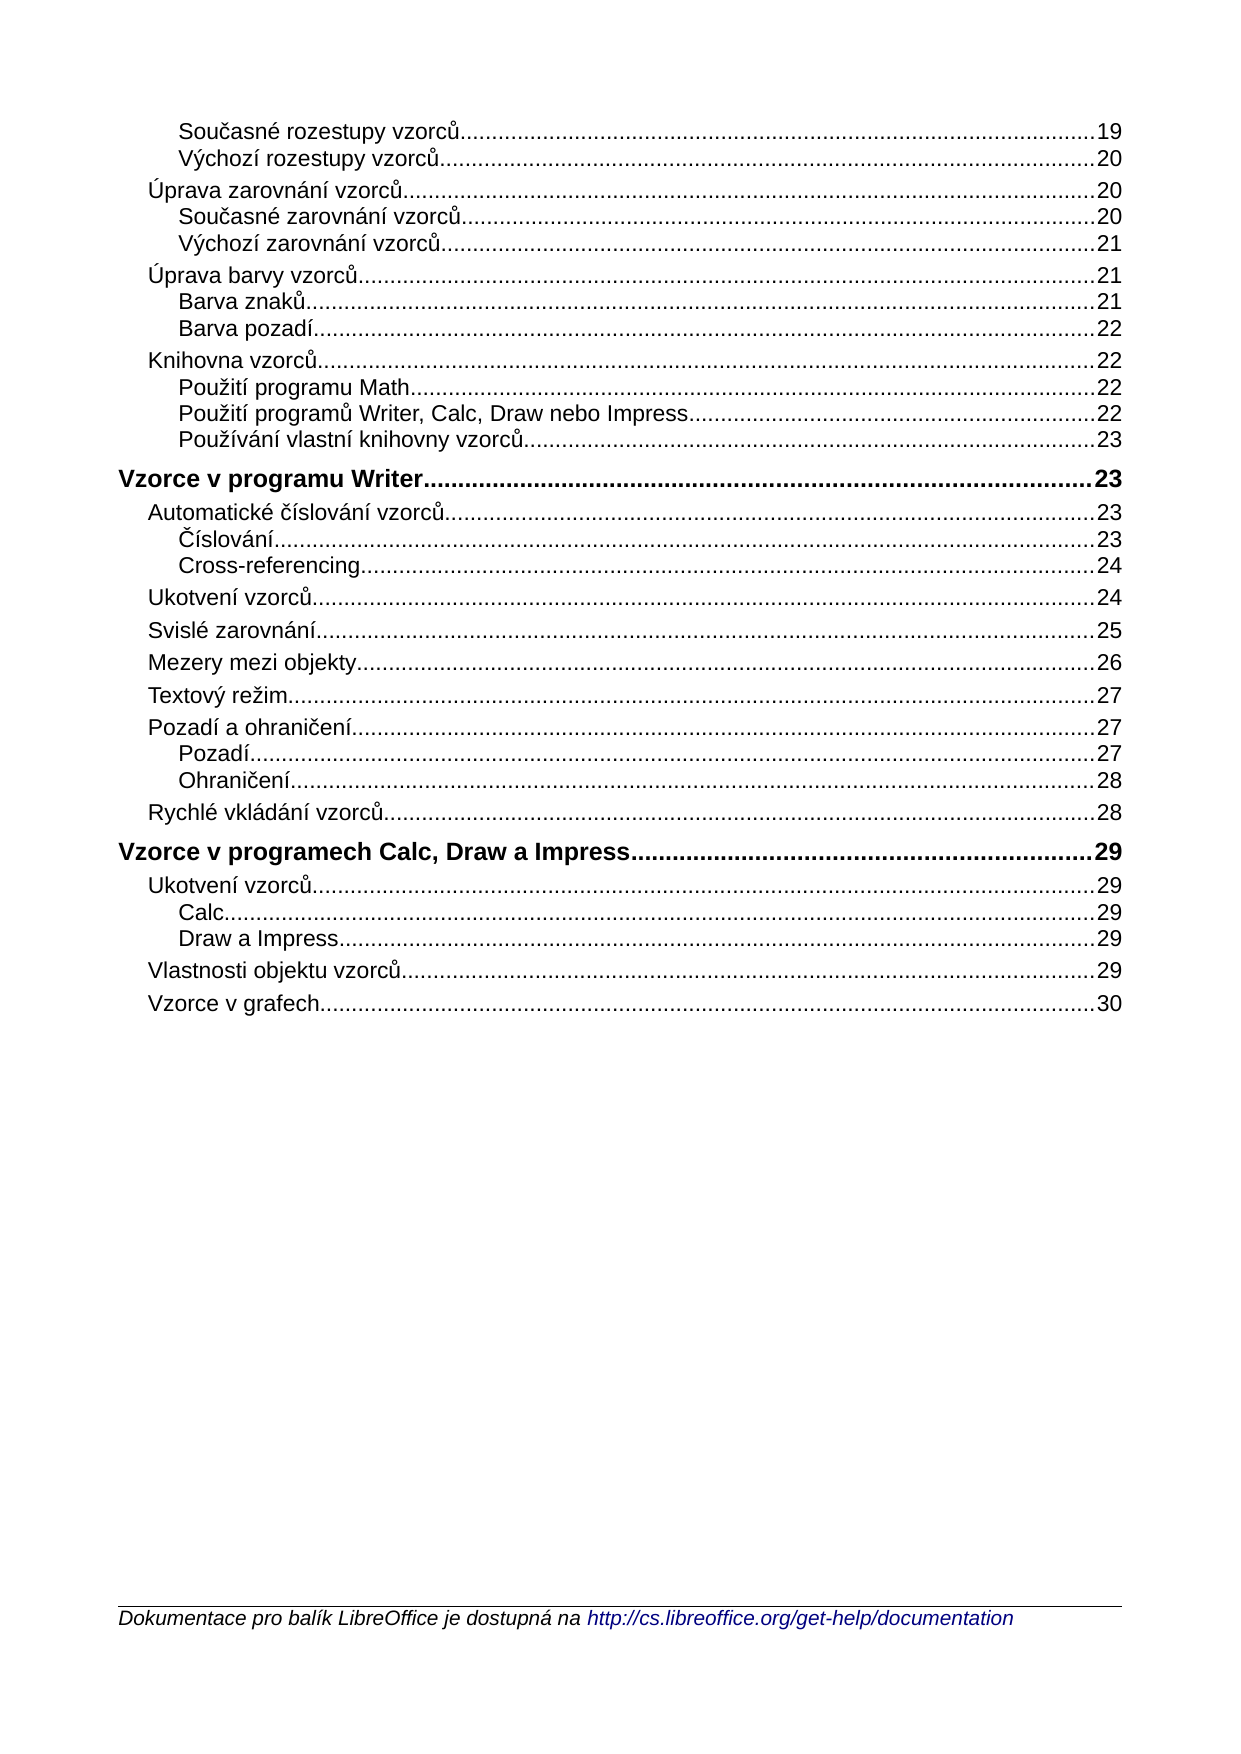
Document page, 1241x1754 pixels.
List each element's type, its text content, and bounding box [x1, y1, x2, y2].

text Ukotvení vzorců 29 [148, 872, 1122, 898]
text Ukotvení vzorců 24 [148, 584, 1122, 611]
text Automatické číslování vzorců 23 [148, 499, 1122, 526]
text Vzorce v programech Calc, Draw a Impress 29 [118, 837, 1122, 866]
text Současné zarovnání vzorců 20 [178, 203, 1122, 229]
text Draw a Impress 29 [178, 925, 1122, 951]
text Pozadí 27 [178, 740, 1122, 767]
text Použití programů Writer, Calc, Draw nebo Impress 22 [178, 400, 1122, 426]
text Calc 29 [178, 898, 1122, 925]
text Vlastnosti objektu vzorců 29 [148, 957, 1122, 984]
text Barva znaků 21 [178, 288, 1122, 315]
text Úprava zarovnání vzorců 20 [148, 177, 1122, 203]
text Ohraničení 28 [178, 767, 1122, 793]
text Vzorce v programu Writer 23 [118, 464, 1122, 493]
text Mezery mezi objekty 26 [148, 649, 1122, 676]
text Používání vlastní knihovny vzorců 23 [178, 426, 1122, 452]
text Svislé zarovnání 25 [148, 617, 1122, 643]
text Použití programu Math 22 [178, 373, 1122, 400]
text Barva pozadí 22 [178, 315, 1122, 341]
text Pozadí a ohraničení 27 [148, 714, 1122, 740]
text Úprava barvy vzorců 21 [148, 262, 1122, 288]
text Cross-referencing 24 [178, 552, 1122, 578]
text Textový režim 27 [148, 682, 1122, 708]
text Výchozí zarovnání vzorců 21 [178, 229, 1122, 256]
text Knihovna vzorců 22 [148, 347, 1122, 373]
text Číslování 23 [178, 526, 1122, 552]
text Vzorce v grafech 30 [148, 990, 1122, 1016]
text Současné rozestupy vzorců 19 [178, 118, 1122, 144]
text Výchozí rozestupy vzorců 20 [178, 144, 1122, 171]
text Rychlé vkládání vzorců 28 [148, 799, 1122, 825]
